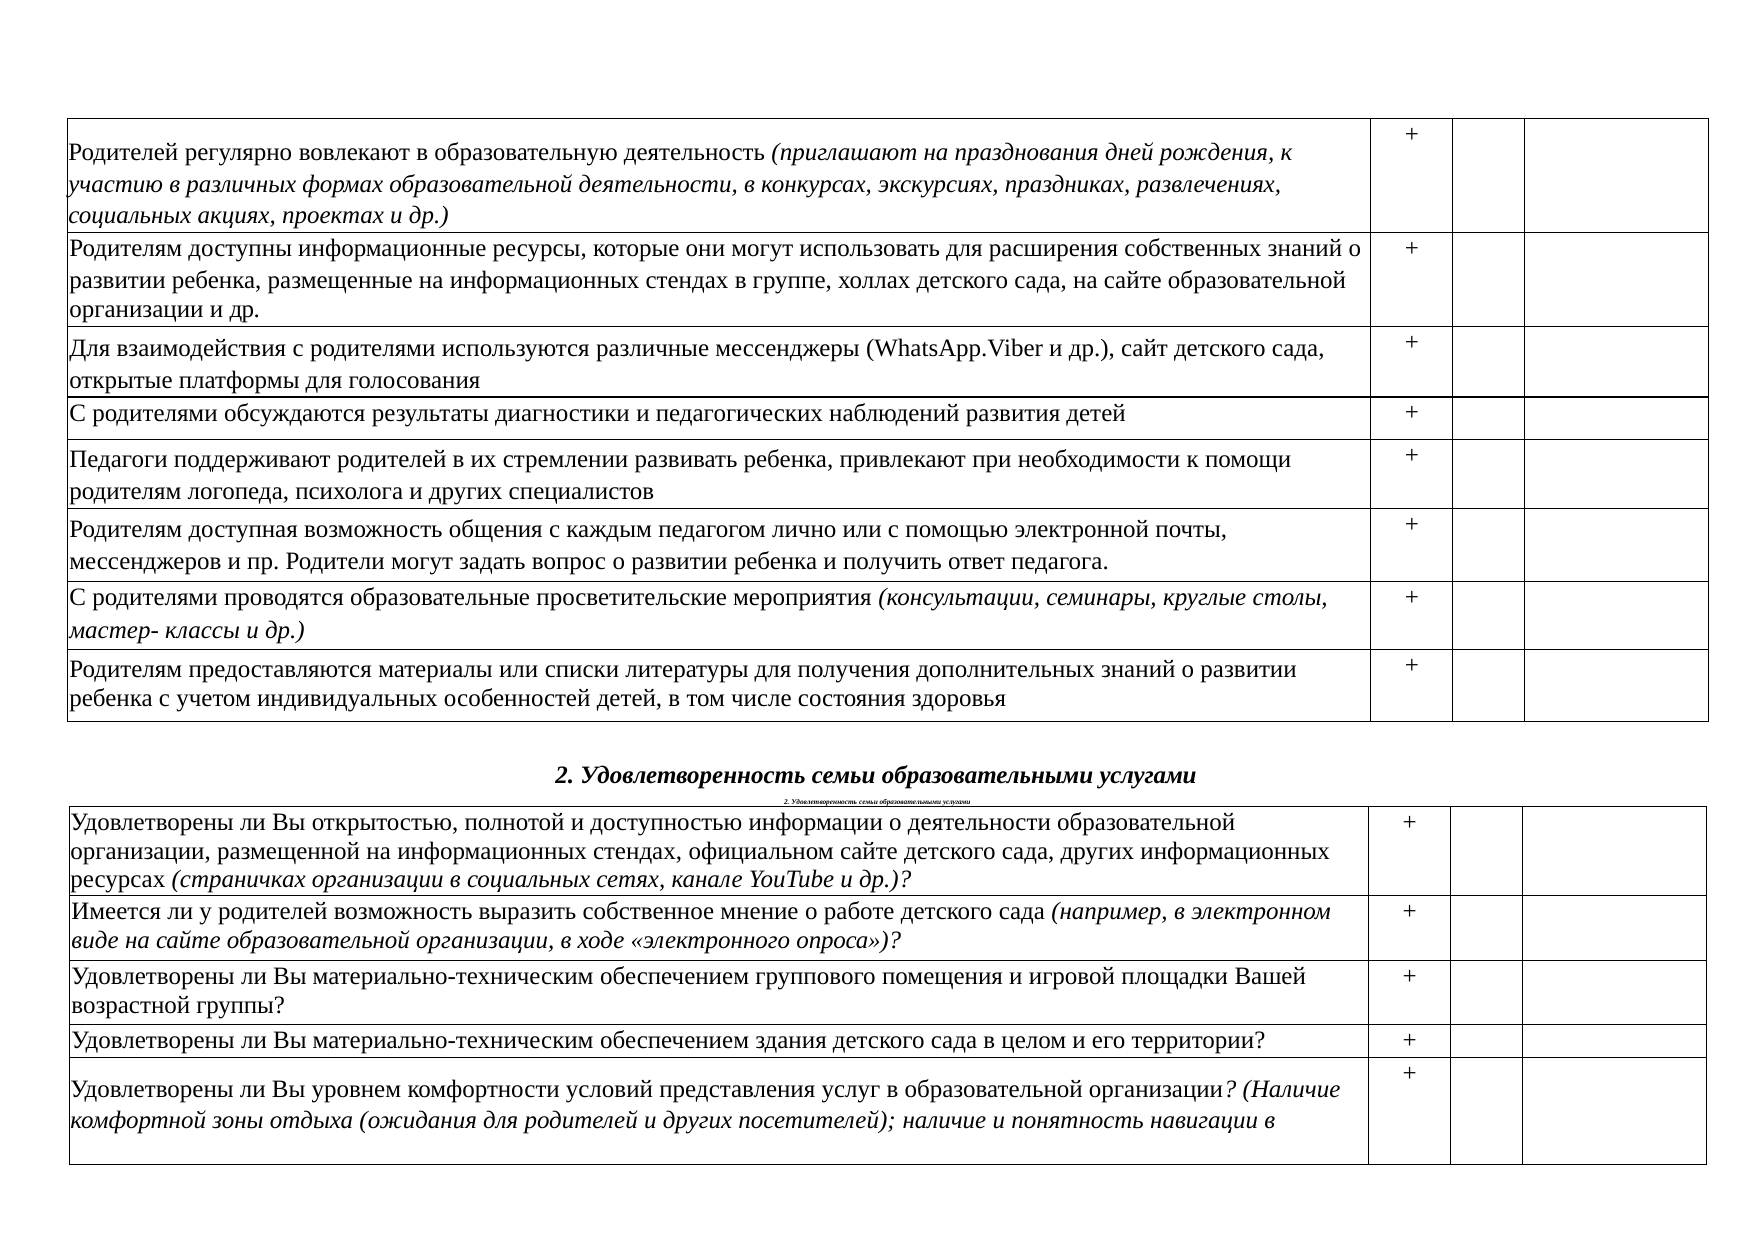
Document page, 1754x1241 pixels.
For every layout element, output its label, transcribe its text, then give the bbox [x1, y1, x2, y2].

table_cell [1525, 582, 1708, 649]
table_cell Педагоги поддерживают родителей в их стремлении развивать ребенка, привлекают при необходимости к помощи родителям логопеда, психолога и других специалистов [68, 440, 1370, 508]
table_cell Удовлетворены ли Вы материально-техническим обеспечением группового помещения и игровой площадки Вашей возрастной группы? [70, 961, 1368, 1024]
table_cell Родителям доступны информационные ресурсы, которые они могут использовать для расширения собственных знаний о развитии ребенка, размещенные на информационных стендах в группе, холлах детского сада, на сайте образовательной организации и др. [68, 233, 1370, 326]
table_cell Для взаимодействия с родителями используются различные мессенджеры (WhatsApp.Viber и др.), сайт детского сада, открытые платформы для голосования [68, 327, 1370, 396]
table_cell [1453, 440, 1524, 508]
table_cell + [1371, 233, 1452, 326]
table_header + [1369, 807, 1450, 895]
table_cell Родителям предоставляются материалы или списки литературы для получения дополнительных знаний о развитии ребенка с учетом индивидуальных особенностей детей, в том числе состояния здоровья [68, 650, 1370, 721]
table_header [1523, 807, 1706, 895]
table_cell [1523, 961, 1706, 1024]
table_cell [1451, 896, 1522, 960]
table_cell Удовлетворены ли Вы уровнем комфортности условий представления услуг в образовательной организации? (Наличие комфортной зоны отдыха (ожидания для родителей и других посетителей); наличие и понятность навигации в [70, 1058, 1368, 1164]
table_cell [1525, 119, 1708, 232]
table_cell + [1371, 398, 1452, 439]
table_header [1451, 807, 1522, 895]
table_cell + [1371, 650, 1452, 721]
table_cell + [1369, 896, 1450, 960]
table_cell [1451, 1025, 1522, 1057]
table_cell [1453, 119, 1524, 232]
table_cell + [1371, 327, 1452, 396]
table_cell [1453, 233, 1524, 326]
table_cell Имеется ли у родителей возможность выразить собственное мнение о работе детского сада (например, в электронном виде на сайте образовательной организации, в ходе «электронного опроса»)? [70, 896, 1368, 960]
table_header Удовлетворены ли Вы открытостью, полнотой и доступностью информации о деятельности образовательной организации, размещенной на информационных стендах, официальном сайте детского сада, других информационных ресурсах (страничках организации в социальных сетях, канале YouTube и др.)? [70, 807, 1368, 895]
table_cell [1453, 582, 1524, 649]
table_cell [1525, 398, 1708, 439]
table_cell [1453, 509, 1524, 581]
table_cell [1453, 650, 1524, 721]
table_cell [1525, 509, 1708, 581]
table_cell Родителям доступная возможность общения с каждым педагогом лично или с помощью электронной почты, мессенджеров и пр. Родители могут задать вопрос о развитии ребенка и получить ответ педагога. [68, 509, 1370, 581]
table_cell + [1371, 582, 1452, 649]
table_cell С родителями обсуждаются результаты диагностики и педагогических наблюдений развития детей [68, 398, 1370, 439]
table_cell [1453, 327, 1524, 396]
table_cell + [1371, 119, 1452, 232]
table_cell Родителей регулярно вовлекают в образовательную деятельность (приглашают на празднования дней рождения, к участию в различных формах образовательной деятельности, в конкурсах, экскурсиях, праздниках, развлечениях, социальных акциях, проектах и др.) [68, 119, 1370, 232]
table_cell С родителями проводятся образовательные просветительские мероприятия (консультации, семинары, круглые столы, мастер- классы и др.) [68, 582, 1370, 649]
table_cell Удовлетворены ли Вы материально-техническим обеспечением здания детского сада в целом и его территории? [70, 1025, 1368, 1057]
table_cell [1451, 1058, 1522, 1164]
table_cell + [1371, 440, 1452, 508]
table_cell [1523, 1058, 1706, 1164]
table_cell [1525, 233, 1708, 326]
table_cell + [1371, 509, 1452, 581]
table_cell + [1369, 1025, 1450, 1057]
table_cell [1451, 961, 1522, 1024]
table_cell [1523, 896, 1706, 960]
table_cell + [1369, 961, 1450, 1024]
text 2. Удовлетворенность семьи образовательными услугами [118, 760, 1636, 788]
text 2. Удовлетворенность семьи образовательными услугами [119, 798, 1636, 806]
table_cell [1525, 327, 1708, 396]
table_cell + [1369, 1058, 1450, 1164]
table_cell [1525, 440, 1708, 508]
table_cell [1523, 1025, 1706, 1057]
table_cell [1525, 650, 1708, 721]
table_cell [1453, 398, 1524, 439]
